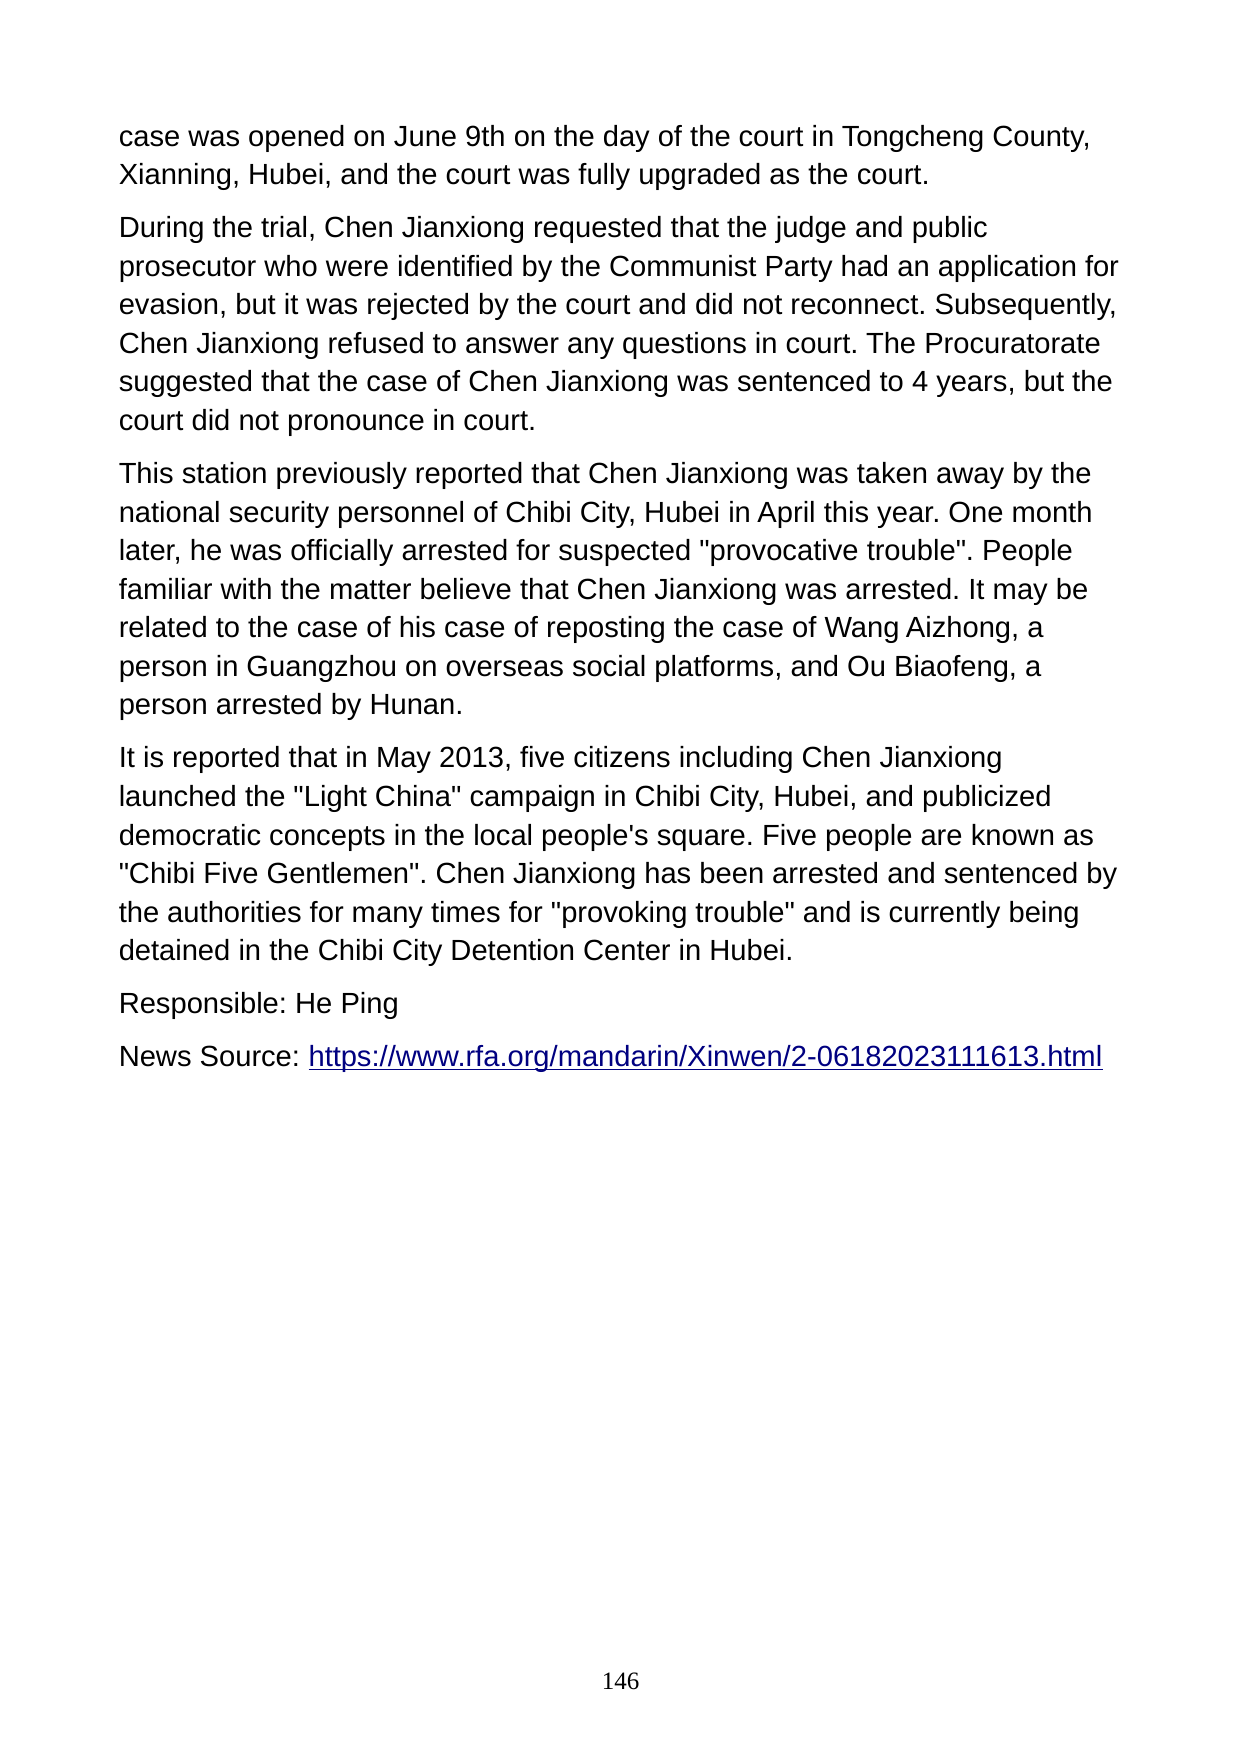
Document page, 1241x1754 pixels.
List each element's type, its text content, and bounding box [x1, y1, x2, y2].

text News Source: https://www.rfa.org/mandarin/Xinwen/2-06182023111613.html [118, 1039, 1122, 1073]
text This station previously reported that Chen Jianxiong was taken away by the national security personnel of Chibi City, Hubei in April this year. One month later, he was officially arrested for suspected "provocative trouble". People familiar with the matter believe that Chen Jianxiong was arrested. It may be related to the case of his case of reposting the case of Wang Aizhong, a person in Guangzhou on overseas social platforms, and Ou Biaofeng, a person arrested by Hunan. [118, 456, 1122, 721]
text case was opened on June 9th on the day of the court in Tongcheng County, Xianning, Hubei, and the court was fully upgraded as the court. [118, 118, 1122, 191]
text It is reported that in May 2013, five citizens including Chen Jianxiong launched the "Light China" campaign in Chibi City, Hubei, and publicized democratic concepts in the local people's square. Five people are known as "Chibi Five Gentlemen". Chen Jianxiong has been arrested and sentenced by the authorities for many times for "provoking trouble" and is currently being detained in the Chibi City Detention Center in Hubei. [118, 740, 1122, 967]
text Responsible: He Ping [118, 986, 1122, 1020]
text During the trial, Chen Jianxiong requested that the judge and public prosecutor who were identified by the Communist Party had an application for evasion, but it was rejected by the court and did not reconnect. Subsequently, Chen Jianxiong refused to answer any questions in court. The Procuratorate suggested that the case of Chen Jianxiong was sentenced to 4 years, but the court did not pronounce in court. [118, 210, 1122, 436]
